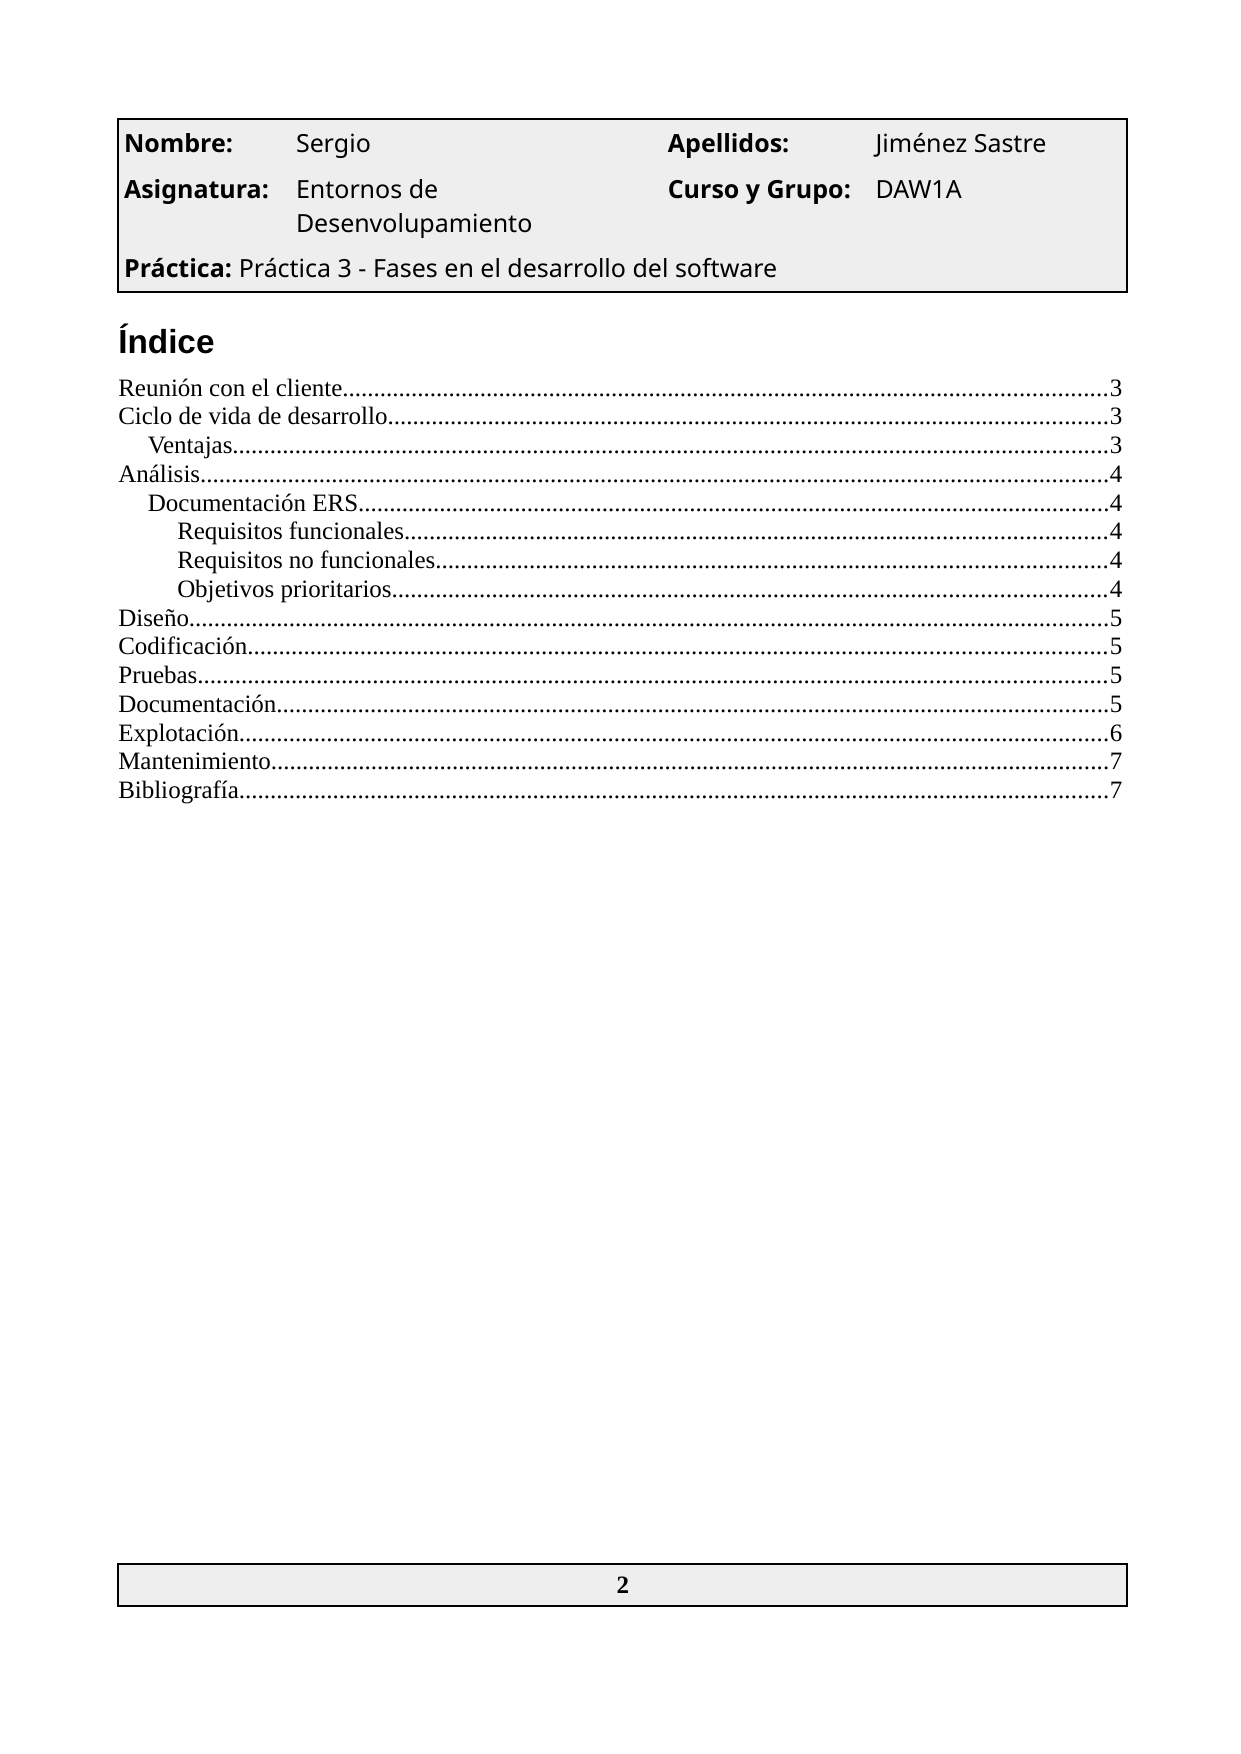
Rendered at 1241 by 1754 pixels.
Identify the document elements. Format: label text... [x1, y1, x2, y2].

text Codificación 5 [118, 631, 1122, 660]
text Ventajas 3 [148, 430, 1122, 459]
text Diseño 5 [118, 603, 1122, 631]
text Objetivos prioritarios 4 [177, 574, 1122, 603]
text Mantenimiento 7 [118, 746, 1122, 775]
text Ciclo de vida de desarrollo 3 [118, 401, 1122, 430]
text Documentación ERS 4 [148, 488, 1122, 516]
text Documentación 5 [118, 689, 1122, 718]
text Pruebas 5 [118, 660, 1122, 689]
subtitle Índice [118, 322, 1122, 360]
text Reunión con el cliente 3 [118, 373, 1122, 401]
text Explotación 6 [118, 718, 1122, 746]
text Bibliografía 7 [118, 775, 1122, 804]
text Análisis 4 [118, 459, 1122, 488]
text Requisitos no funcionales 4 [177, 545, 1122, 574]
text Requisitos funcionales 4 [177, 516, 1122, 545]
